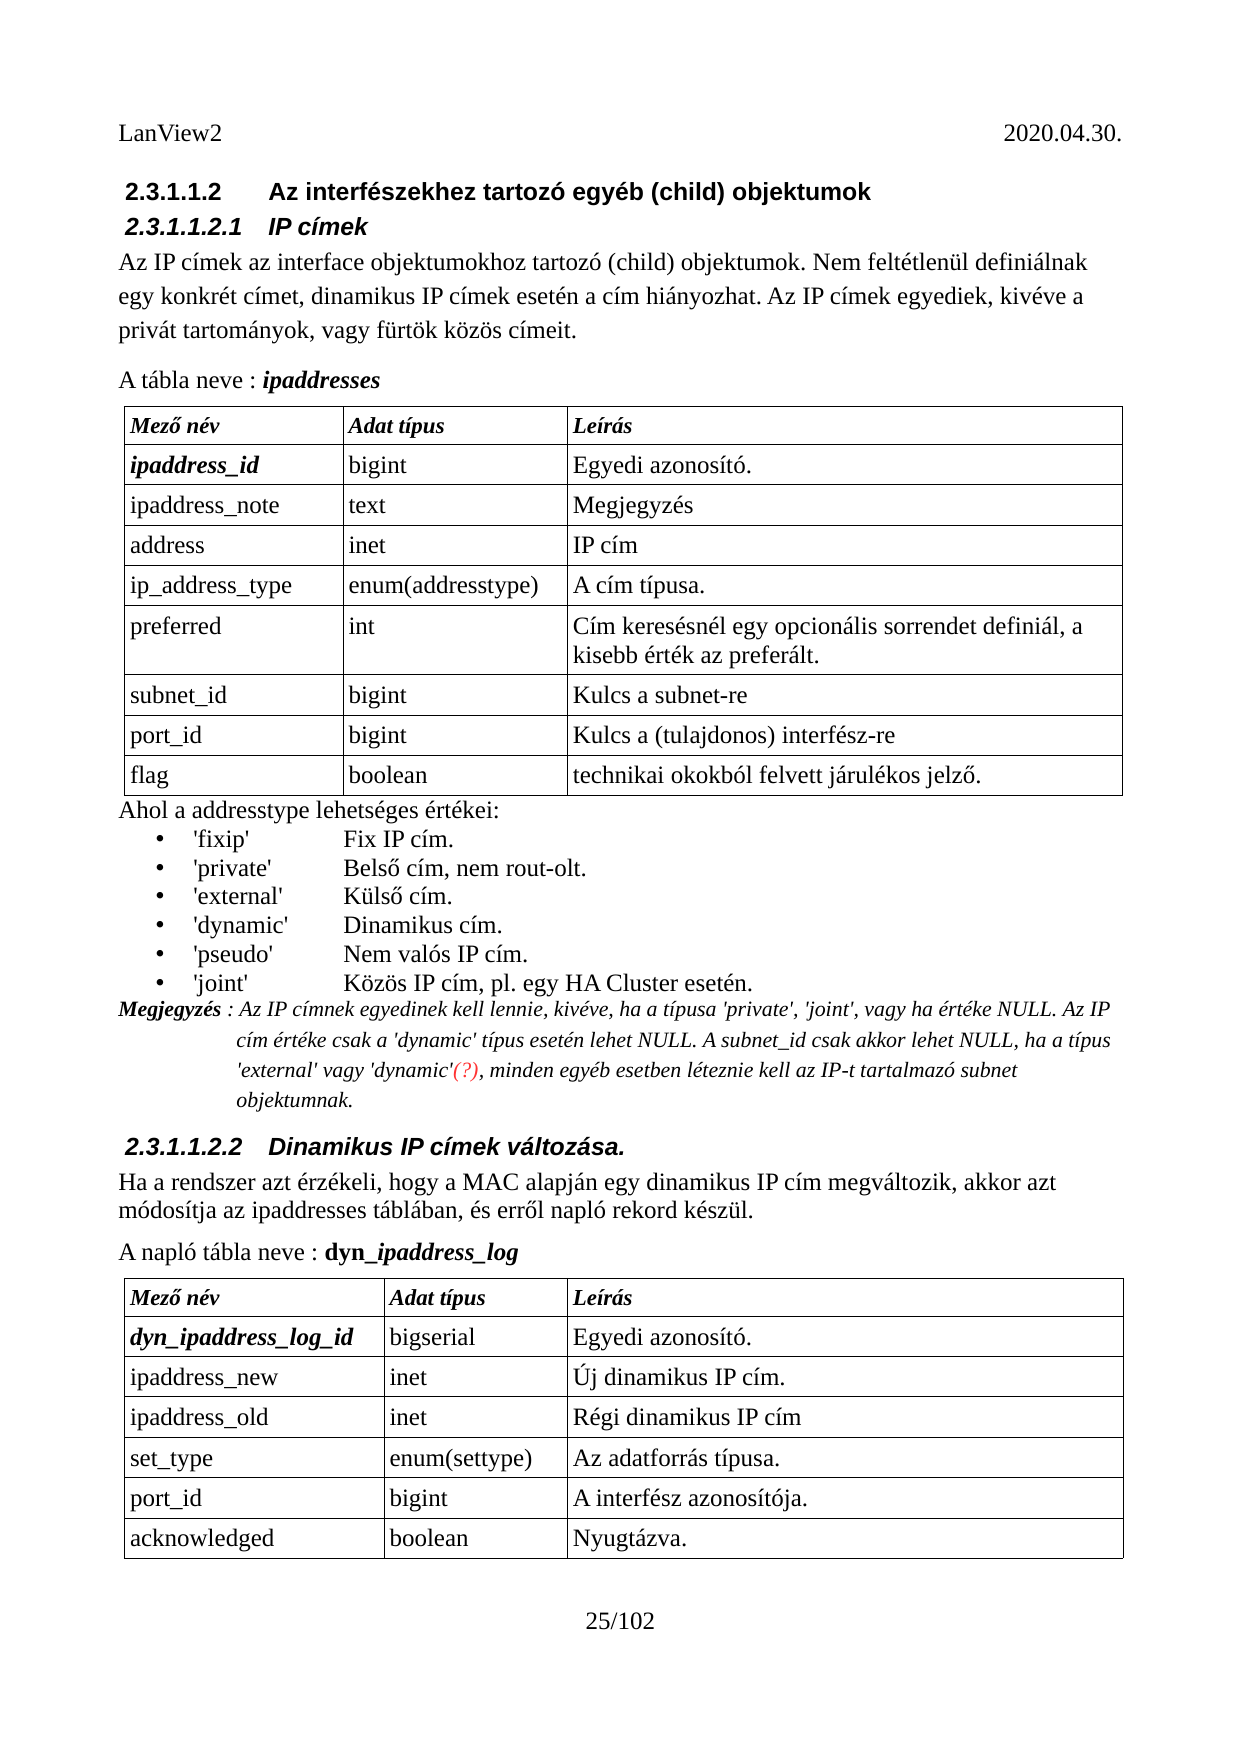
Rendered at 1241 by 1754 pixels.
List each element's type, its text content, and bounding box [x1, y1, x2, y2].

list 'external' Külső cím. [156, 881, 1122, 910]
text Az IP címek az interface objektumokhoz tartozó (child) objektumok. Nem feltétlenül definiálnak egy konkrét címet, dinamikus IP címek esetén a cím hiányozhat. Az IP címek egyediek, kivéve a privát tartományok, vagy fürtök közös címeit. [118, 247, 1122, 344]
table_cell inet [344, 526, 567, 565]
table_cell boolean [385, 1519, 567, 1558]
table_header Mező név [125, 1279, 384, 1316]
table_cell IP cím [568, 526, 1122, 565]
table_cell inet [385, 1397, 567, 1437]
table_cell int [344, 606, 567, 674]
list 'joint' Közös IP cím, pl. egy HA Cluster esetén. [156, 968, 1122, 996]
table_cell A cím típusa. [568, 566, 1122, 605]
table_cell bigint [344, 675, 567, 714]
table_cell subnet_id [125, 675, 343, 714]
table_cell set_type [125, 1438, 384, 1477]
list 'fixip' Fix IP cím. [156, 824, 1122, 853]
table_cell acknowledged [125, 1519, 384, 1558]
subtitle Dinamikus IP címek változása. [118, 1132, 1122, 1160]
table_cell address [125, 526, 343, 565]
table_cell port_id [125, 1478, 384, 1517]
table_cell port_id [125, 716, 343, 755]
text Ha a rendszer azt érzékeli, hogy a MAC alapján egy dinamikus IP cím megváltozik, akkor azt módosítja az ipaddresses táblában, és erről napló rekord készül. [118, 1167, 1122, 1224]
table_cell Nyugtázva. [568, 1519, 1123, 1558]
table_cell Egyedi azonosító. [568, 445, 1122, 484]
table_cell dyn_ipaddress_log_id [125, 1317, 384, 1356]
subtitle Az interfészekhez tartozó egyéb (child) objektumok [118, 177, 1122, 206]
table_cell technikai okokból felvett járulékos jelző. [568, 756, 1122, 795]
text A napló tábla neve : dyn_ipaddress_log [118, 1237, 1122, 1265]
list 'dynamic' Dinamikus cím. [156, 910, 1122, 939]
table_header Mező név [125, 407, 343, 444]
table_header Leírás [568, 1279, 1123, 1316]
table_cell bigint [344, 445, 567, 484]
table_cell ip_address_type [125, 566, 343, 605]
table_cell A interfész azonosítója. [568, 1478, 1123, 1517]
table_cell inet [385, 1357, 567, 1396]
table_cell flag [125, 756, 343, 795]
text A tábla neve : ipaddresses [118, 365, 1122, 393]
table_cell bigserial [385, 1317, 567, 1356]
table_cell text [344, 485, 567, 524]
table_cell ipaddress_new [125, 1357, 384, 1396]
table_header Adat típus [385, 1279, 567, 1316]
text Ahol a addresstype lehetséges értékei: [118, 795, 1122, 824]
table_cell Kulcs a subnet-re [568, 675, 1122, 714]
table_cell enum(settype) [385, 1438, 567, 1477]
table_cell Új dinamikus IP cím. [568, 1357, 1123, 1396]
table_cell preferred [125, 606, 343, 674]
table_cell bigint [344, 716, 567, 755]
table_cell bigint [385, 1478, 567, 1517]
table_cell Régi dinamikus IP cím [568, 1397, 1123, 1437]
list 'pseudo' Nem valós IP cím. [156, 939, 1122, 968]
table_header Leírás [568, 407, 1122, 444]
table_cell Az adatforrás típusa. [568, 1438, 1123, 1477]
table_cell enum(addresstype) [344, 566, 567, 605]
table_cell Megjegyzés [568, 485, 1122, 524]
table_cell Cím keresésnél egy opcionális sorrendet definiál, a kisebb érték az preferált. [568, 606, 1122, 674]
table_header Adat típus [344, 407, 567, 444]
table_cell Kulcs a (tulajdonos) interfész-re [568, 716, 1122, 755]
table_cell ipaddress_old [125, 1397, 384, 1437]
table_cell ipaddress_note [125, 485, 343, 524]
table_cell ipaddress_id [125, 445, 343, 484]
text Megjegyzés : Az IP címnek egyedinek kell lennie, kivéve, ha a típusa 'private', 'joint', vagy ha értéke NULL. Az IP cím értéke csak a 'dynamic' típus esetén lehet NULL. A subnet_id csak akkor lehet NULL, ha a típus 'external' vagy 'dynamic'(?), minden egyéb esetben léteznie kell az IP-t tartalmazó subnet objektumnak. [118, 996, 1122, 1112]
list 'private' Belső cím, nem rout-olt. [156, 853, 1122, 881]
table_cell Egyedi azonosító. [568, 1317, 1123, 1356]
subtitle IP címek [118, 212, 1122, 240]
table_cell boolean [344, 756, 567, 795]
